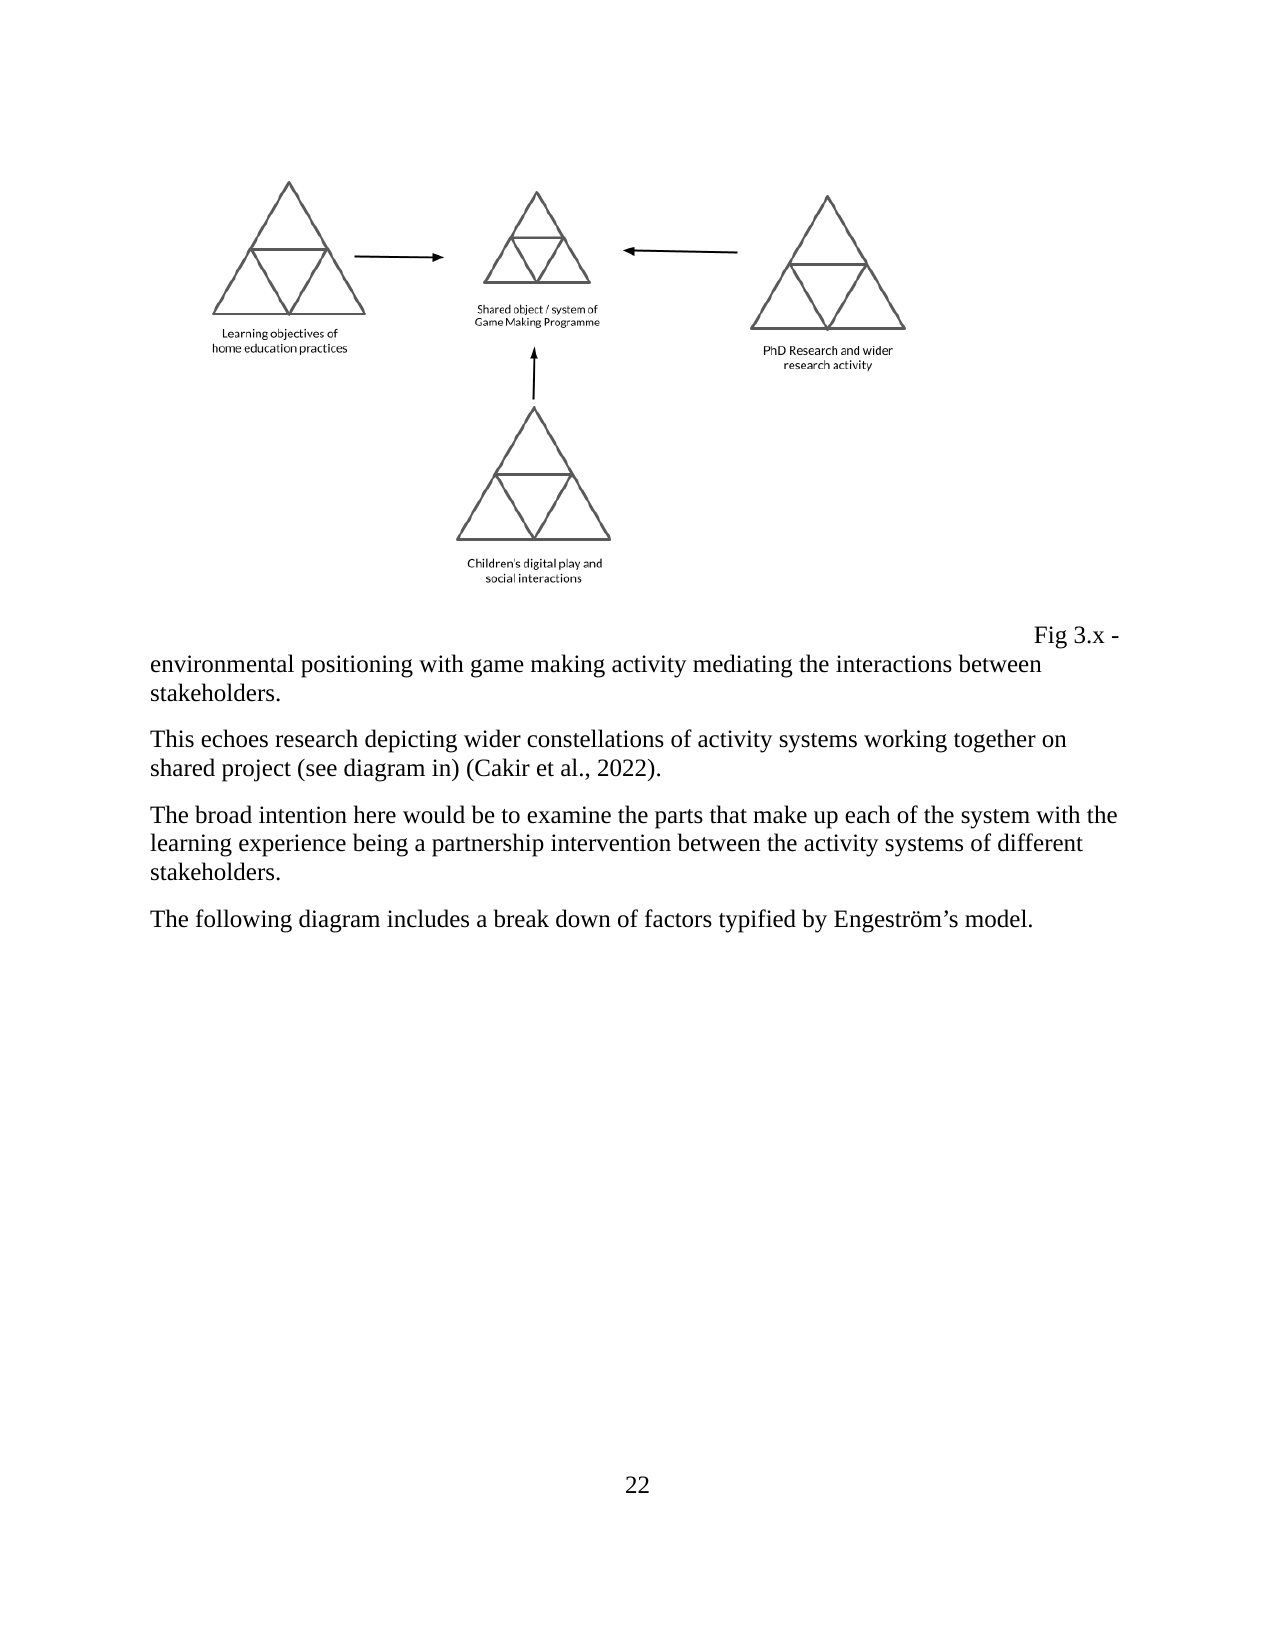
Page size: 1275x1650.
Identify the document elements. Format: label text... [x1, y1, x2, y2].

text Fig 3.x - environmental positioning with game making activity mediating the interactions between stakeholders. [150, 644, 1125, 706]
text This echoes research depicting wider constellations of activity systems working together on shared project (see diagram in) (Cakir et al., 2022). [150, 724, 1125, 782]
text The broad intention here would be to examine the parts that make up each of the system with the learning experience being a partnership intervention between the activity systems of different stakeholders. [150, 800, 1125, 886]
picture [150, 150, 1028, 644]
text The following diagram includes a break down of factors typified by Engeström’s model. [150, 904, 1125, 933]
